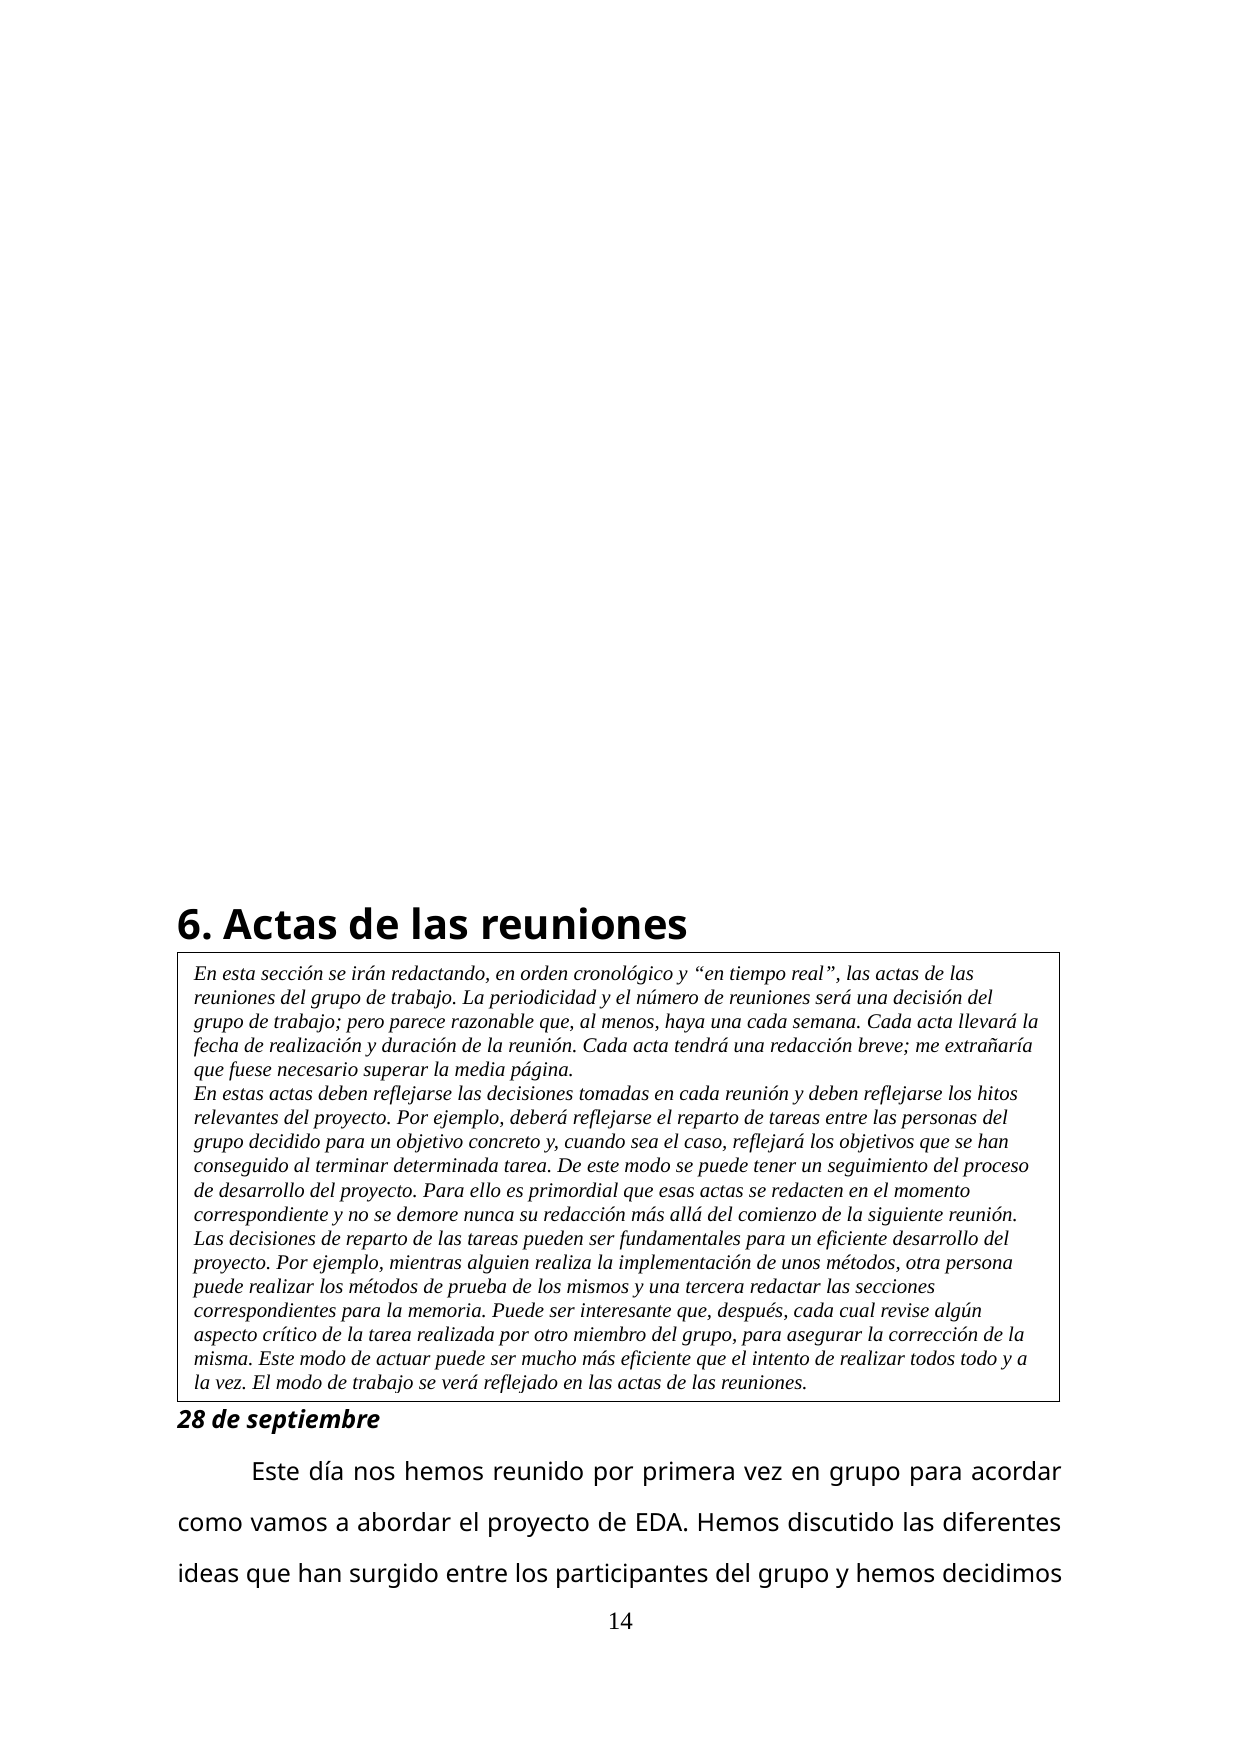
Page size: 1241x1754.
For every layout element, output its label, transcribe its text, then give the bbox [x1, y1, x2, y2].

text En estas actas deben reflejarse las decisiones tomadas en cada reunión y deben reflejarse los hitos relevantes del proyecto. Por ejemplo, deberá reflejarse el reparto de tareas entre las personas del grupo decidido para un objetivo concreto y, cuando sea el caso, reflejará los objetivos que se han conseguido al terminar determinada tarea. De este modo se puede tener un seguimiento del proceso de desarrollo del proyecto. Para ello es primordial que esas actas se redacten en el momento correspondiente y no se demore nunca su redacción más allá del comienzo de la siguiente reunión. [194, 1081, 1044, 1226]
text 6. Actas de las reuniones [177, 895, 1063, 952]
text Este día nos hemos reunido por primera vez en grupo para acordar como vamos a abordar el proyecto de EDA. Hemos discutido las diferentes ideas que han surgido entre los participantes del grupo y hemos decidimos [177, 1453, 1063, 1589]
text Las decisiones de reparto de las tareas pueden ser fundamentales para un eficiente desarrollo del proyecto. Por ejemplo, mientras alguien realiza la implementación de unos métodos, otra persona puede realizar los métodos de prueba de los mismos y una tercera redactar las secciones correspondientes para la memoria. Puede ser interesante que, después, cada cual revise algún aspecto crítico de la tarea realizada por otro miembro del grupo, para asegurar la corrección de la misma. Este modo de actuar puede ser mucho más eficiente que el intento de realizar todos todo y a la vez. El modo de trabajo se verá reflejado en las actas de las reuniones. [194, 1226, 1044, 1393]
text En esta sección se irán redactando, en orden cronológico y “en tiempo real”, las actas de las reuniones del grupo de trabajo. La periodicidad y el número de reuniones será una decisión del grupo de trabajo; pero parece razonable que, al menos, haya una cada semana. Cada acta llevará la fecha de realización y duración de la reunión. Cada acta tendrá una redacción breve; me extrañaría que fuese necesario superar la media página. [194, 961, 1044, 1081]
text 28 de septiembre [177, 1402, 1063, 1436]
